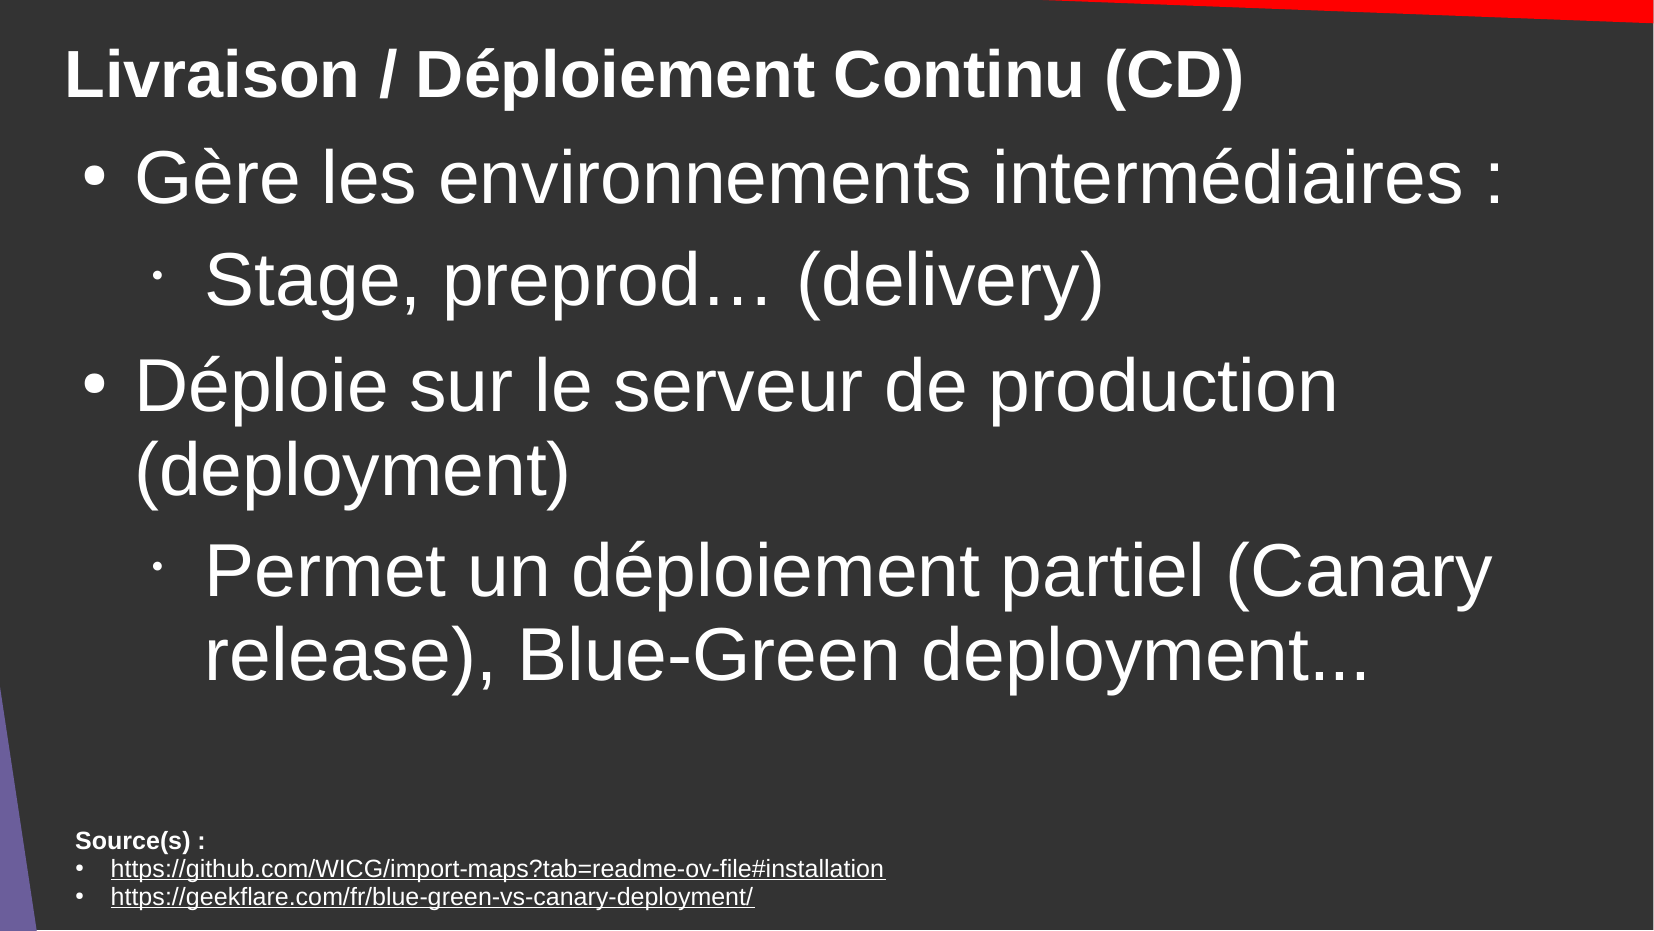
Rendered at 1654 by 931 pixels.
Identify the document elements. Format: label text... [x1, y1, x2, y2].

text_box [0, 686, 37, 931]
list Gère les environnements intermédiaires : Stage, preprod… (delivery) Déploie sur le serveur de production (deployment) Permet un déploiement partiel (Canary release), Blue-Green deployment... [63, 135, 1542, 809]
text_box [1042, 0, 1654, 24]
title Livraison / Déploiement Continu (CD) [64, 37, 1471, 119]
text_box Source(s) : https://github.com/WICG/import-maps?tab=readme-ov-file#installation https://geekflare.com/fr/blue-green-vs-canary-deployment/ [60, 809, 1546, 919]
